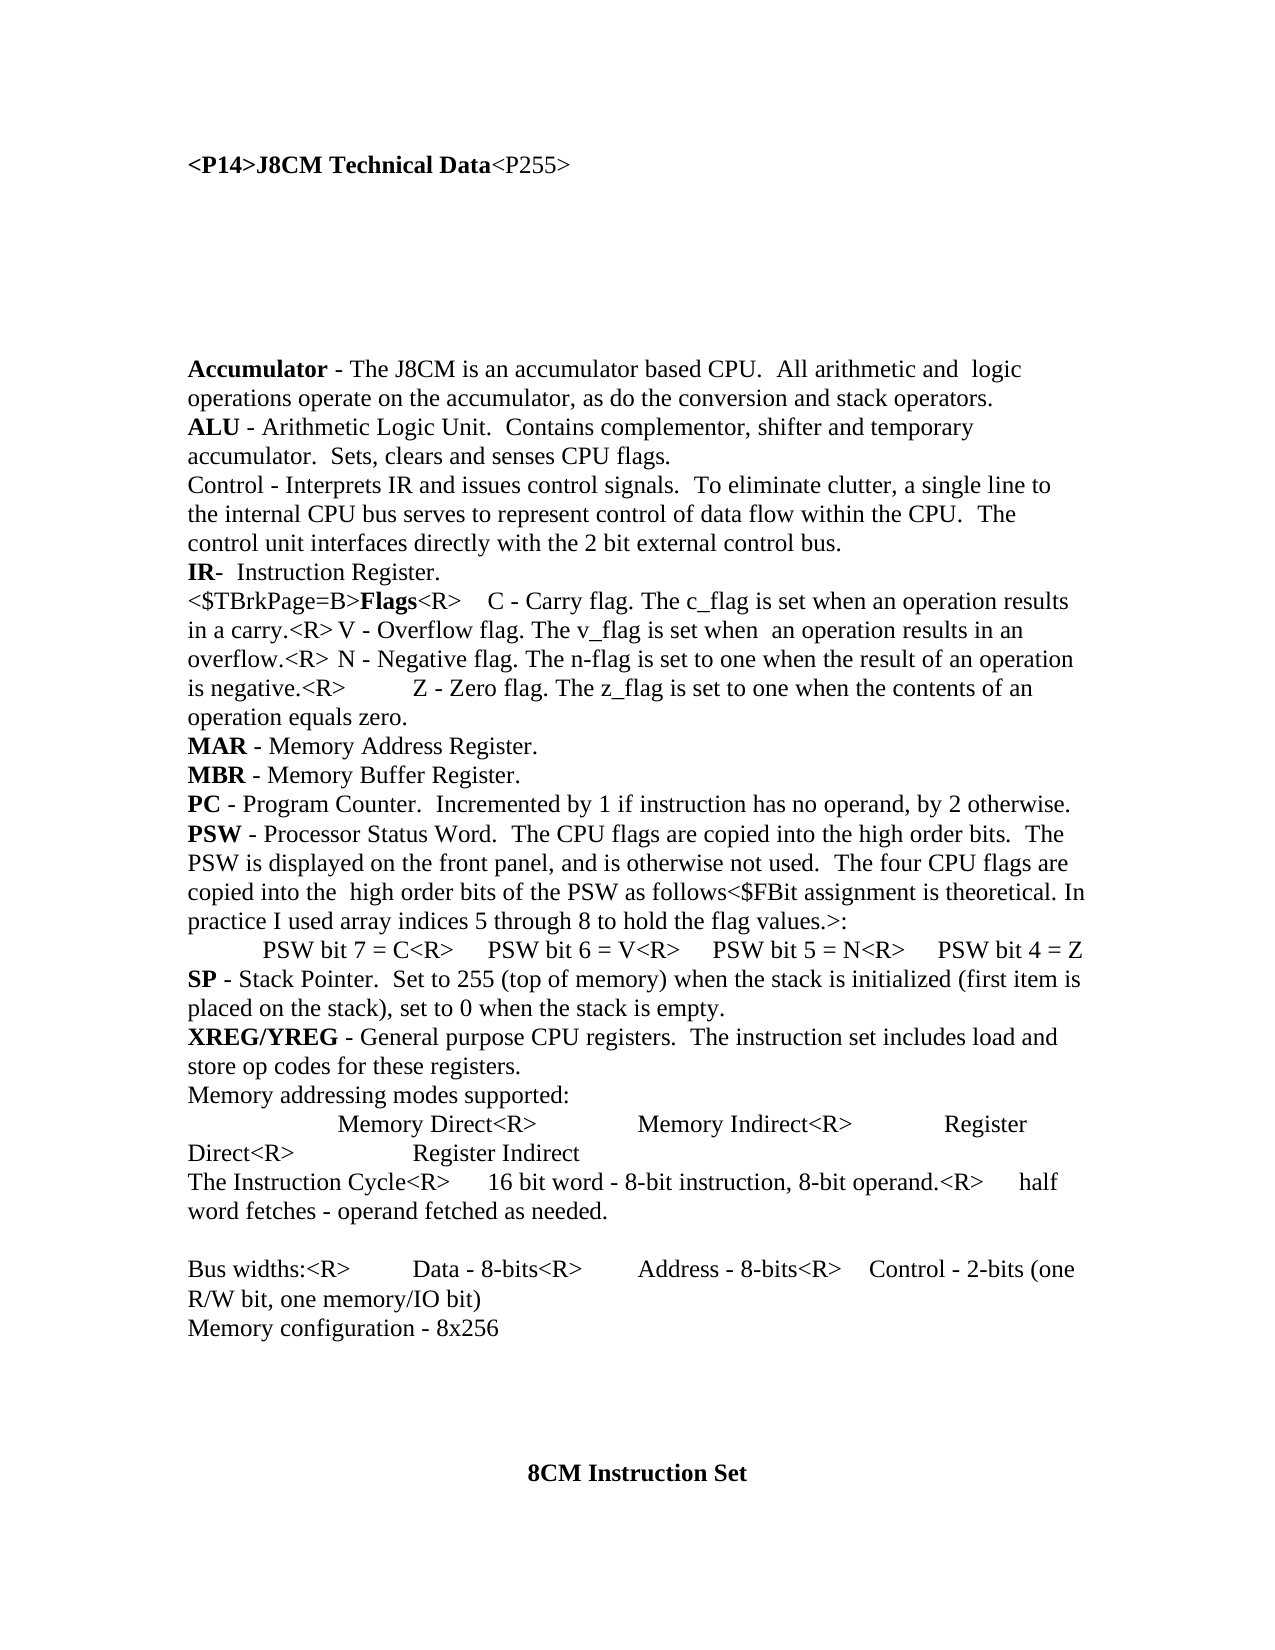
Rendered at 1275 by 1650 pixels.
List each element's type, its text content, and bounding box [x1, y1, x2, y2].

text XREG/YREG - General purpose CPU registers. The instruction set includes load and store op codes for these registers. [187, 1022, 1087, 1080]
text SP - Stack Pointer. Set to 255 (top of memory) when the stack is initialized (first item is placed on the stack), set to 0 when the stack is empty. [187, 964, 1087, 1022]
text IR- Instruction Register. [187, 557, 1087, 586]
text MAR - Memory Address Register. [187, 731, 1087, 760]
text Bus widths:<R> Data - 8-bits<R> Address - 8-bits<R> Control - 2-bits (one R/W bit, one memory/IO bit) [187, 1254, 1087, 1312]
text <$TBrkPage=B>Flags<R> C - Carry flag. The c_flag is set when an operation results in a carry.<R> V - Overflow flag. The v_flag is set when an operation results in an overflow.<R> N - Negative flag. The n-flag is set to one when the result of an operation is negative.<R> Z - Zero flag. The z_flag is set to one when the contents of an operation equals zero. [187, 586, 1087, 731]
text ALU - Arithmetic Logic Unit. Contains complementor, shifter and temporary accumulator. Sets, clears and senses CPU flags. [187, 412, 1087, 470]
text <P14>J8CM Technical Data<P255> [187, 150, 1087, 179]
text Memory configuration - 8x256 [187, 1312, 1087, 1342]
text Accumulator - The J8CM is an accumulator based CPU. All arithmetic and logic operations operate on the accumulator, as do the conversion and stack operators. [187, 353, 1087, 412]
text Memory addressing modes supported: [187, 1080, 1087, 1109]
text Control - Interprets IR and issues control signals. To eliminate clutter, a single line to the internal CPU bus serves to represent control of data flow within the CPU. The control unit interfaces directly with the 2 bit external control bus. [187, 470, 1087, 557]
text MBR - Memory Buffer Register. [187, 760, 1087, 789]
text The Instruction Cycle<R> 16 bit word - 8-bit instruction, 8-bit operand.<R> half word fetches - operand fetched as needed. [187, 1167, 1087, 1225]
text 8CM Instruction Set [187, 1458, 1087, 1487]
text PC - Program Counter. Incremented by 1 if instruction has no operand, by 2 otherwise. [187, 789, 1087, 818]
text PSW - Processor Status Word. The CPU flags are copied into the high order bits. The PSW is displayed on the front panel, and is otherwise not used. The four CPU flags are copied into the high order bits of the PSW as follows<$FBit assignment is theoretical. In practice I used array indices 5 through 8 to hold the flag values.>: [187, 818, 1087, 935]
text Memory Direct<R> Memory Indirect<R> Register Direct<R> Register Indirect [187, 1109, 1087, 1167]
text PSW bit 7 = C<R> PSW bit 6 = V<R> PSW bit 5 = N<R> PSW bit 4 = Z [187, 935, 1087, 964]
